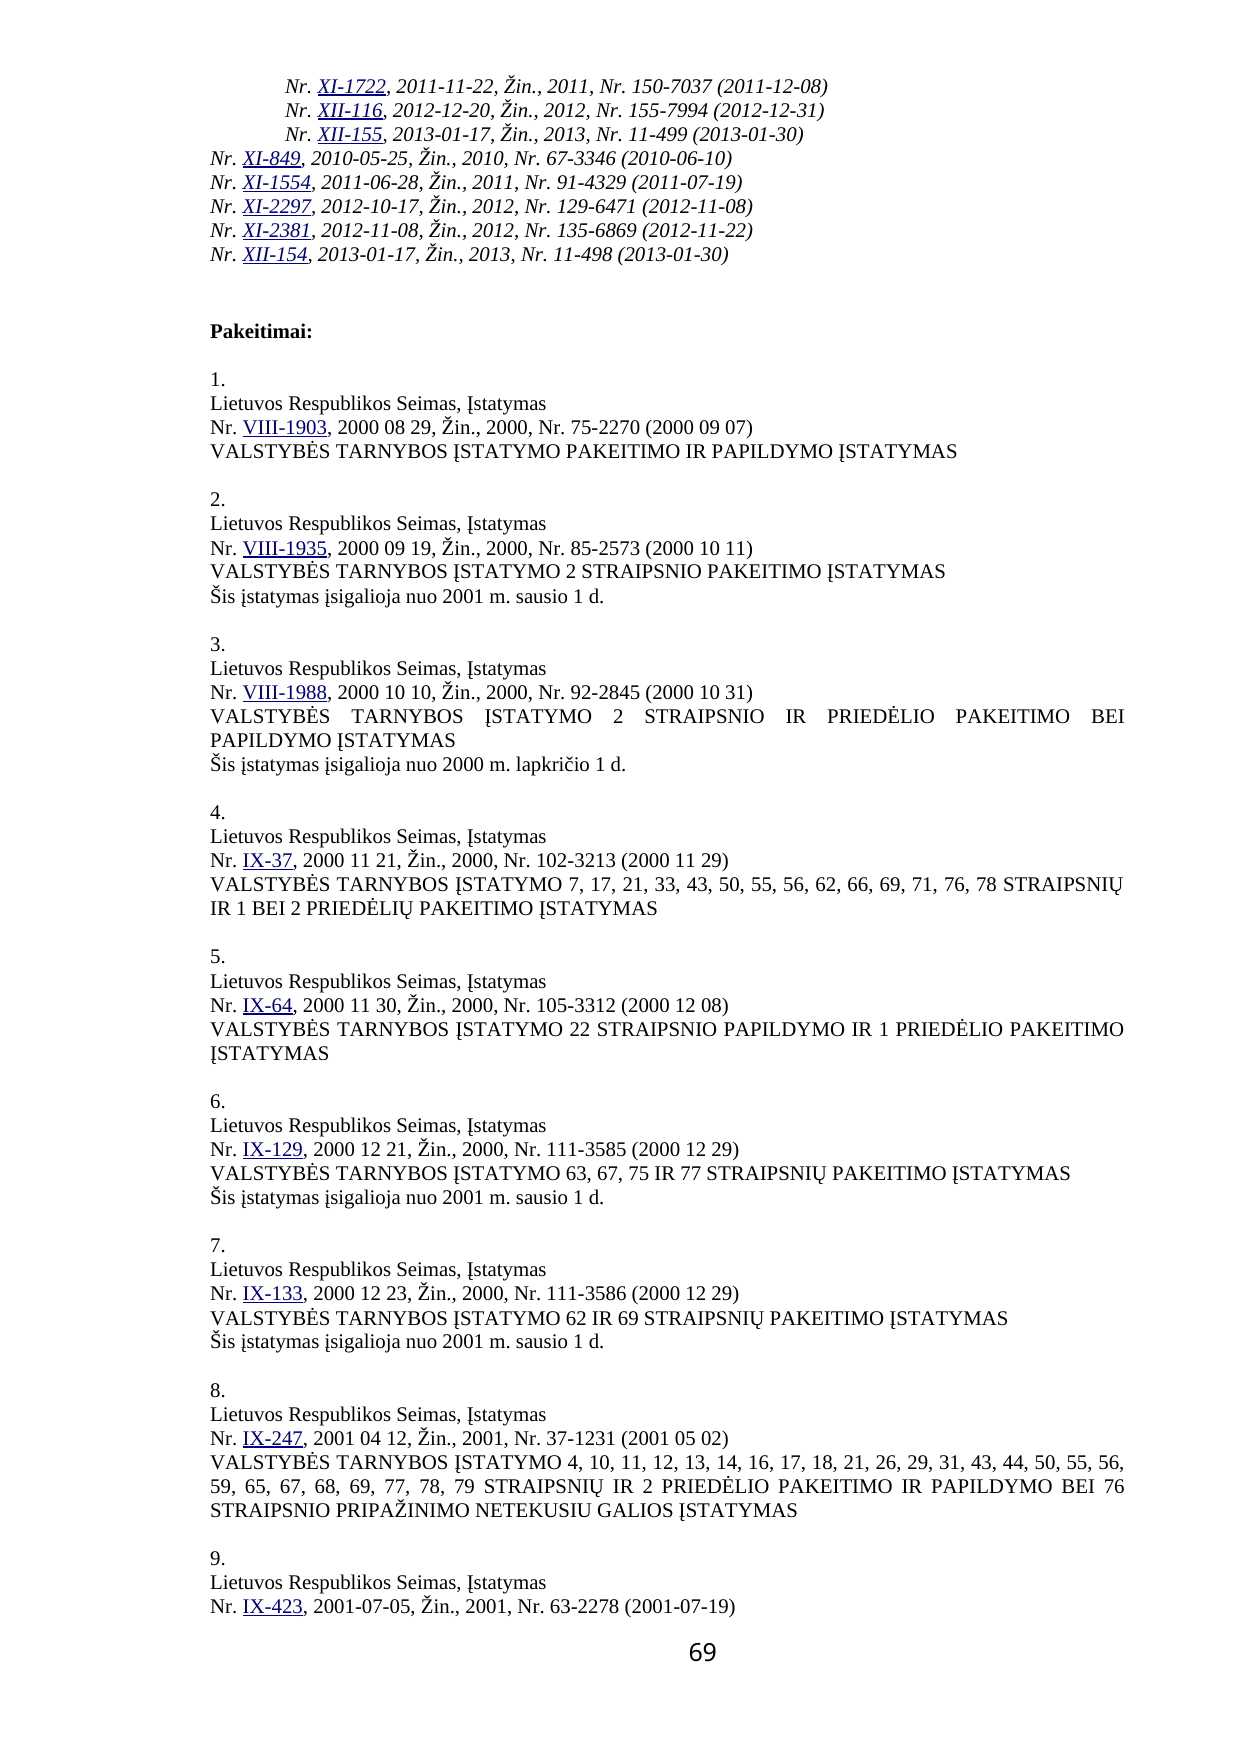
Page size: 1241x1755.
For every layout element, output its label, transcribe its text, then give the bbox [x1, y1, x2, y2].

text VALSTYBĖS TARNYBOS ĮSTATYMO 22 STRAIPSNIO PAPILDYMO IR 1 PRIEDĖLIO PAKEITIMO ĮSTATYMAS [210, 1017, 1126, 1065]
text Šis įstatymas įsigalioja nuo 2001 m. sausio 1 d. [210, 1329, 1126, 1353]
text Lietuvos Respublikos Seimas, Įstatymas [210, 968, 1126, 993]
text 9. [210, 1546, 1126, 1570]
text Nr. VIII-1988, 2000 10 10, Žin., 2000, Nr. 92-2845 (2000 10 31) [210, 680, 1126, 704]
text Šis įstatymas įsigalioja nuo 2000 m. lapkričio 1 d. [210, 752, 1126, 776]
text Šis įstatymas įsigalioja nuo 2001 m. sausio 1 d. [210, 583, 1126, 608]
text 2. [210, 487, 1126, 511]
text 7. [210, 1233, 1126, 1257]
text VALSTYBĖS TARNYBOS ĮSTATYMO 7, 17, 21, 33, 43, 50, 55, 56, 62, 66, 69, 71, 76, 78 STRAIPSNIŲ IR 1 BEI 2 PRIEDĖLIŲ PAKEITIMO ĮSTATYMAS [210, 872, 1126, 920]
text Nr. IX-37, 2000 11 21, Žin., 2000, Nr. 102-3213 (2000 11 29) [210, 848, 1126, 872]
text Lietuvos Respublikos Seimas, Įstatymas [210, 1113, 1126, 1137]
text VALSTYBĖS TARNYBOS ĮSTATYMO 2 STRAIPSNIO IR PRIEDĖLIO PAKEITIMO BEI PAPILDYMO ĮSTATYMAS [210, 704, 1126, 752]
text VALSTYBĖS TARNYBOS ĮSTATYMO PAKEITIMO IR PAPILDYMO ĮSTATYMAS [210, 439, 1126, 463]
text Lietuvos Respublikos Seimas, Įstatymas [210, 1402, 1126, 1426]
text Lietuvos Respublikos Seimas, Įstatymas [210, 824, 1126, 848]
text VALSTYBĖS TARNYBOS ĮSTATYMO 63, 67, 75 IR 77 STRAIPSNIŲ PAKEITIMO ĮSTATYMAS [210, 1161, 1126, 1185]
text Nr. XI-2297, 2012-10-17, Žin., 2012, Nr. 129-6471 (2012-11-08) [210, 194, 1120, 218]
text Pakeitimai: [210, 319, 1126, 343]
text VALSTYBĖS TARNYBOS ĮSTATYMO 4, 10, 11, 12, 13, 14, 16, 17, 18, 21, 26, 29, 31, 43, 44, 50, 55, 56, 59, 65, 67, 68, 69, 77, 78, 79 STRAIPSNIŲ IR 2 PRIEDĖLIO PAKEITIMO IR PAPILDYMO BEI 76 STRAIPSNIO PRIPAŽINIMO NETEKUSIU GALIOS ĮSTATYMAS [210, 1450, 1126, 1522]
text 1. [210, 367, 1126, 391]
text Nr. XII-116, 2012-12-20, Žin., 2012, Nr. 155-7994 (2012-12-31) [210, 98, 1120, 122]
text 3. [210, 632, 1126, 656]
text Nr. XI-849, 2010-05-25, Žin., 2010, Nr. 67-3346 (2010-06-10) [210, 146, 1120, 170]
text Nr. IX-64, 2000 11 30, Žin., 2000, Nr. 105-3312 (2000 12 08) [210, 993, 1126, 1017]
text Nr. XII-155, 2013-01-17, Žin., 2013, Nr. 11-499 (2013-01-30) [210, 122, 1120, 146]
text Nr. VIII-1903, 2000 08 29, Žin., 2000, Nr. 75-2270 (2000 09 07) [210, 415, 1126, 439]
text Nr. IX-133, 2000 12 23, Žin., 2000, Nr. 111-3586 (2000 12 29) [210, 1281, 1126, 1305]
text Lietuvos Respublikos Seimas, Įstatymas [210, 511, 1126, 535]
text Nr. XI-2381, 2012-11-08, Žin., 2012, Nr. 135-6869 (2012-11-22) [210, 218, 1120, 242]
text 4. [210, 800, 1126, 824]
text Šis įstatymas įsigalioja nuo 2001 m. sausio 1 d. [210, 1185, 1126, 1209]
text Nr. IX-423, 2001-07-05, Žin., 2001, Nr. 63-2278 (2001-07-19) [210, 1594, 1126, 1618]
text 5. [210, 944, 1126, 968]
text 8. [210, 1378, 1126, 1402]
text Nr. IX-129, 2000 12 21, Žin., 2000, Nr. 111-3585 (2000 12 29) [210, 1137, 1126, 1161]
text VALSTYBĖS TARNYBOS ĮSTATYMO 2 STRAIPSNIO PAKEITIMO ĮSTATYMAS [210, 559, 1126, 583]
text Nr. XI-1554, 2011-06-28, Žin., 2011, Nr. 91-4329 (2011-07-19) [210, 170, 1120, 194]
text Lietuvos Respublikos Seimas, Įstatymas [210, 1570, 1126, 1594]
text Nr. XII-154, 2013-01-17, Žin., 2013, Nr. 11-498 (2013-01-30) [210, 242, 1120, 266]
text 6. [210, 1089, 1126, 1113]
text Nr. XI-1722, 2011-11-22, Žin., 2011, Nr. 150-7037 (2011-12-08) [285, 73, 1120, 98]
text Lietuvos Respublikos Seimas, Įstatymas [210, 656, 1126, 680]
text Nr. VIII-1935, 2000 09 19, Žin., 2000, Nr. 85-2573 (2000 10 11) [210, 535, 1126, 559]
text Nr. IX-247, 2001 04 12, Žin., 2001, Nr. 37-1231 (2001 05 02) [210, 1426, 1126, 1450]
text Lietuvos Respublikos Seimas, Įstatymas [210, 1257, 1126, 1281]
text Lietuvos Respublikos Seimas, Įstatymas [210, 391, 1126, 415]
text VALSTYBĖS TARNYBOS ĮSTATYMO 62 IR 69 STRAIPSNIŲ PAKEITIMO ĮSTATYMAS [210, 1305, 1126, 1329]
